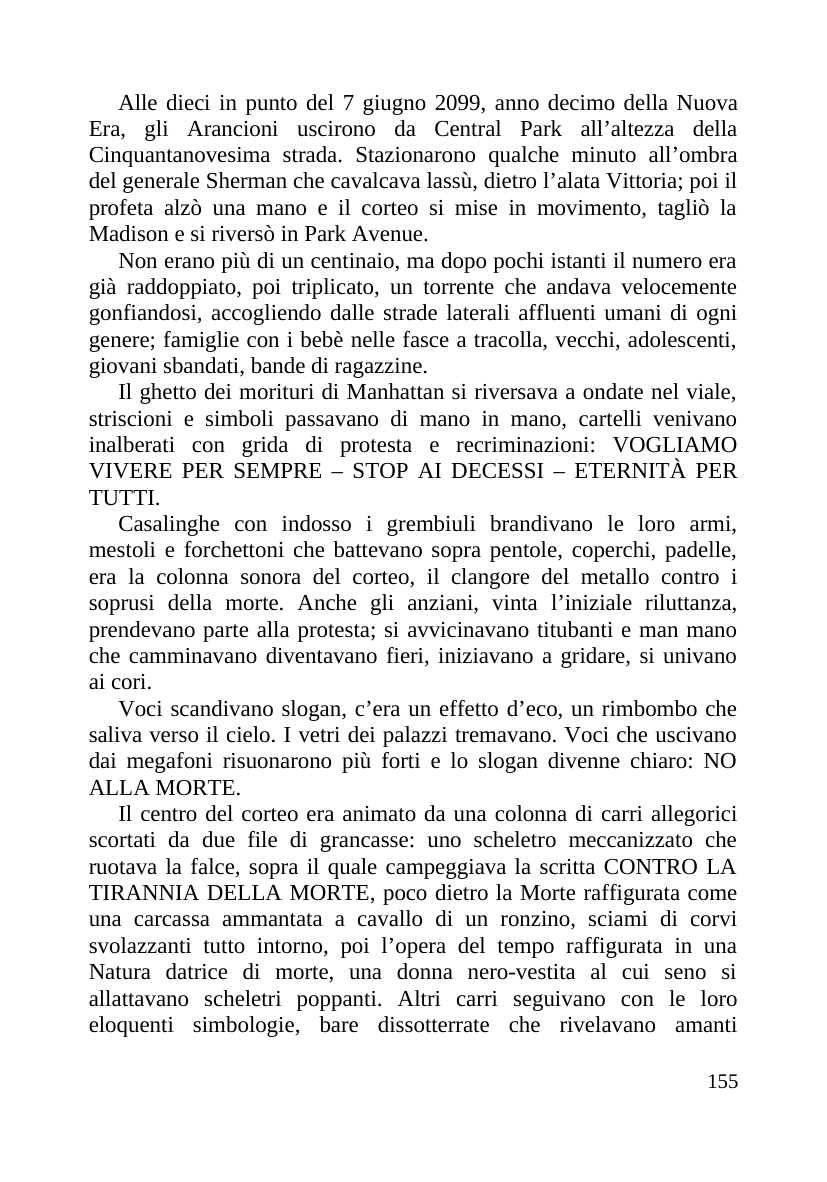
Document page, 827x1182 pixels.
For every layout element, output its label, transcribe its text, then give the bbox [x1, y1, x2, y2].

text Il ghetto dei morituri di Manhattan si riversava a ondate nel viale, striscioni e simboli passavano di mano in mano, cartelli venivano inalberati con grida di protesta e recriminazioni: VOGLIAMO VIVERE PER SEMPRE – STOP AI DECESSI – ETERNITÀ PER TUTTI. [88, 378, 738, 510]
text Voci scandivano slogan, c’era un effetto d’eco, un rimbombo che saliva verso il cielo. I vetri dei palazzi tremavano. Voci che uscivano dai megafoni risuonarono più forti e lo slogan divenne chiaro: NO ALLA MORTE. [88, 695, 738, 800]
text Non erano più di un centinaio, ma dopo pochi istanti il numero era già raddoppiato, poi triplicato, un torrente che andava velocemente gonfiandosi, accogliendo dalle strade laterali affluenti umani di ogni genere; famiglie con i bebè nelle fasce a tracolla, vecchi, adolescenti, giovani sbandati, bande di ragazzine. [88, 247, 738, 378]
text Il centro del corteo era animato da una colonna di carri allegorici scortati da due file di grancasse: uno scheletro meccanizzato che ruotava la falce, sopra il quale campeggiava la scritta CONTRO LA TIRANNIA DELLA MORTE, poco dietro la Morte raffigurata come una carcassa ammantata a cavallo di un ronzino, sciami di corvi svolazzanti tutto intorno, poi l’opera del tempo raffigurata in una Natura datrice di morte, una donna nero-vestita al cui seno si allattavano scheletri poppanti. Altri carri seguivano con le loro eloquenti simbologie, bare dissotterrate che rivelavano amanti [88, 800, 738, 1037]
text Casalinghe con indosso i grembiuli brandivano le loro armi, mestoli e forchettoni che battevano sopra pentole, coperchi, padelle, era la colonna sonora del corteo, il clangore del metallo contro i soprusi della morte. Anche gli anziani, vinta l’iniziale riluttanza, prendevano parte alla protesta; si avvicinavano titubanti e man mano che camminavano diventavano fieri, iniziavano a gridare, si univano ai cori. [88, 510, 738, 695]
text Alle dieci in punto del 7 giugno 2099, anno decimo della Nuova Era, gli Arancioni uscirono da Central Park all’altezza della Cinquantanovesima strada. Stazionarono qualche minuto all’ombra del generale Sherman che cavalcava lassù, dietro l’alata Vittoria; poi il profeta alzò una mano e il corteo si mise in movimento, tagliò la Madison e si riversò in Park Avenue. [88, 88, 738, 247]
